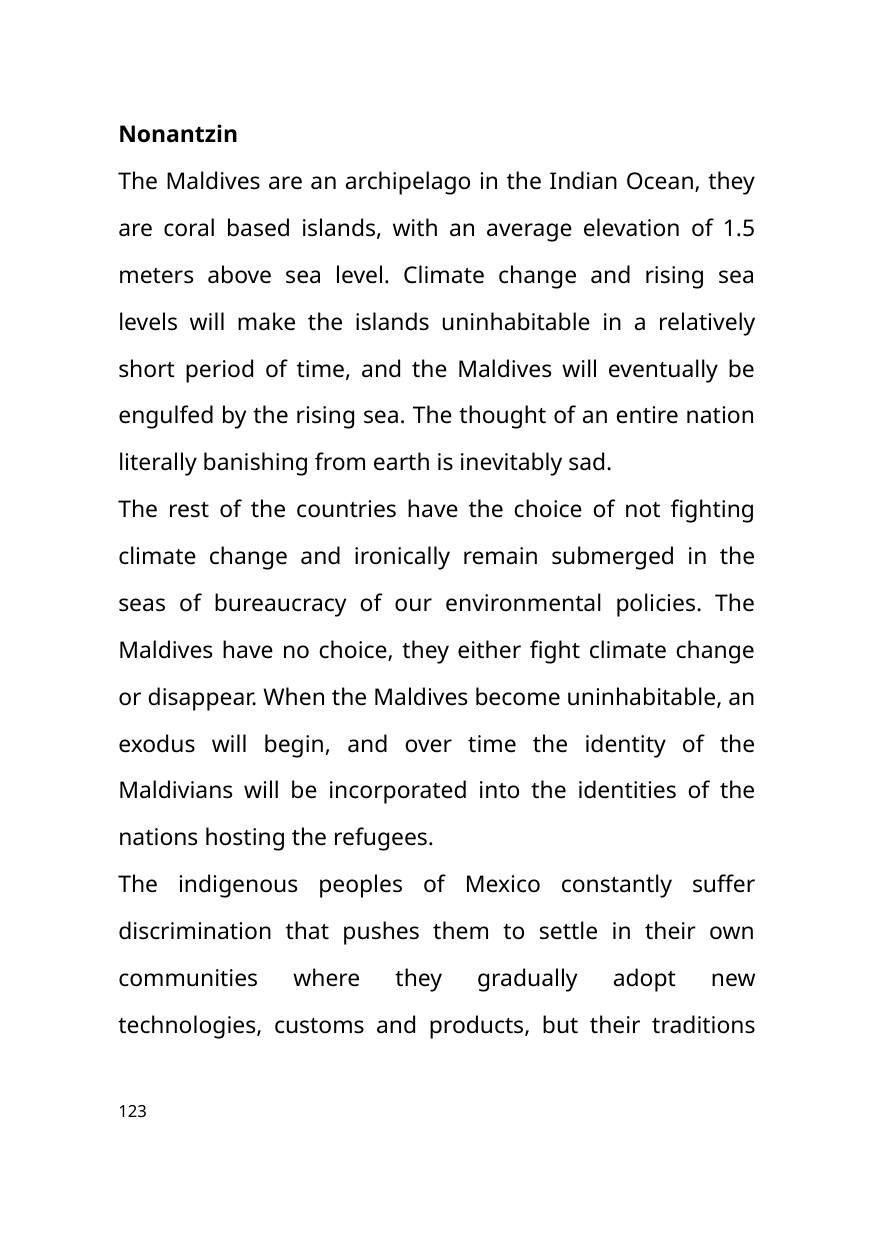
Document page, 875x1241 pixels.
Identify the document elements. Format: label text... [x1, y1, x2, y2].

text The indigenous peoples of Mexico constantly suffer discrimination that pushes them to settle in their own communities where they gradually adopt new technologies, customs and products, but their traditions [118, 868, 756, 1040]
text The Maldives are an archipelago in the Indian Ocean, they are coral based islands, with an average elevation of 1.5 meters above sea level. Climate change and rising sea levels will make the islands uninhabitable in a relatively short period of time, and the Maldives will eventually be engulfed by the rising sea. The thought of an entire nation literally banishing from earth is inevitably sad. [118, 165, 756, 477]
text Nonantzin [118, 118, 756, 149]
text The rest of the countries have the choice of not fighting climate change and ironically remain submerged in the seas of bureaucracy of our environmental policies. The Maldives have no choice, they either fight climate change or disappear. When the Maldives become uninhabitable, an exodus will begin, and over time the identity of the Maldivians will be incorporated into the identities of the nations hosting the refugees. [118, 493, 756, 852]
